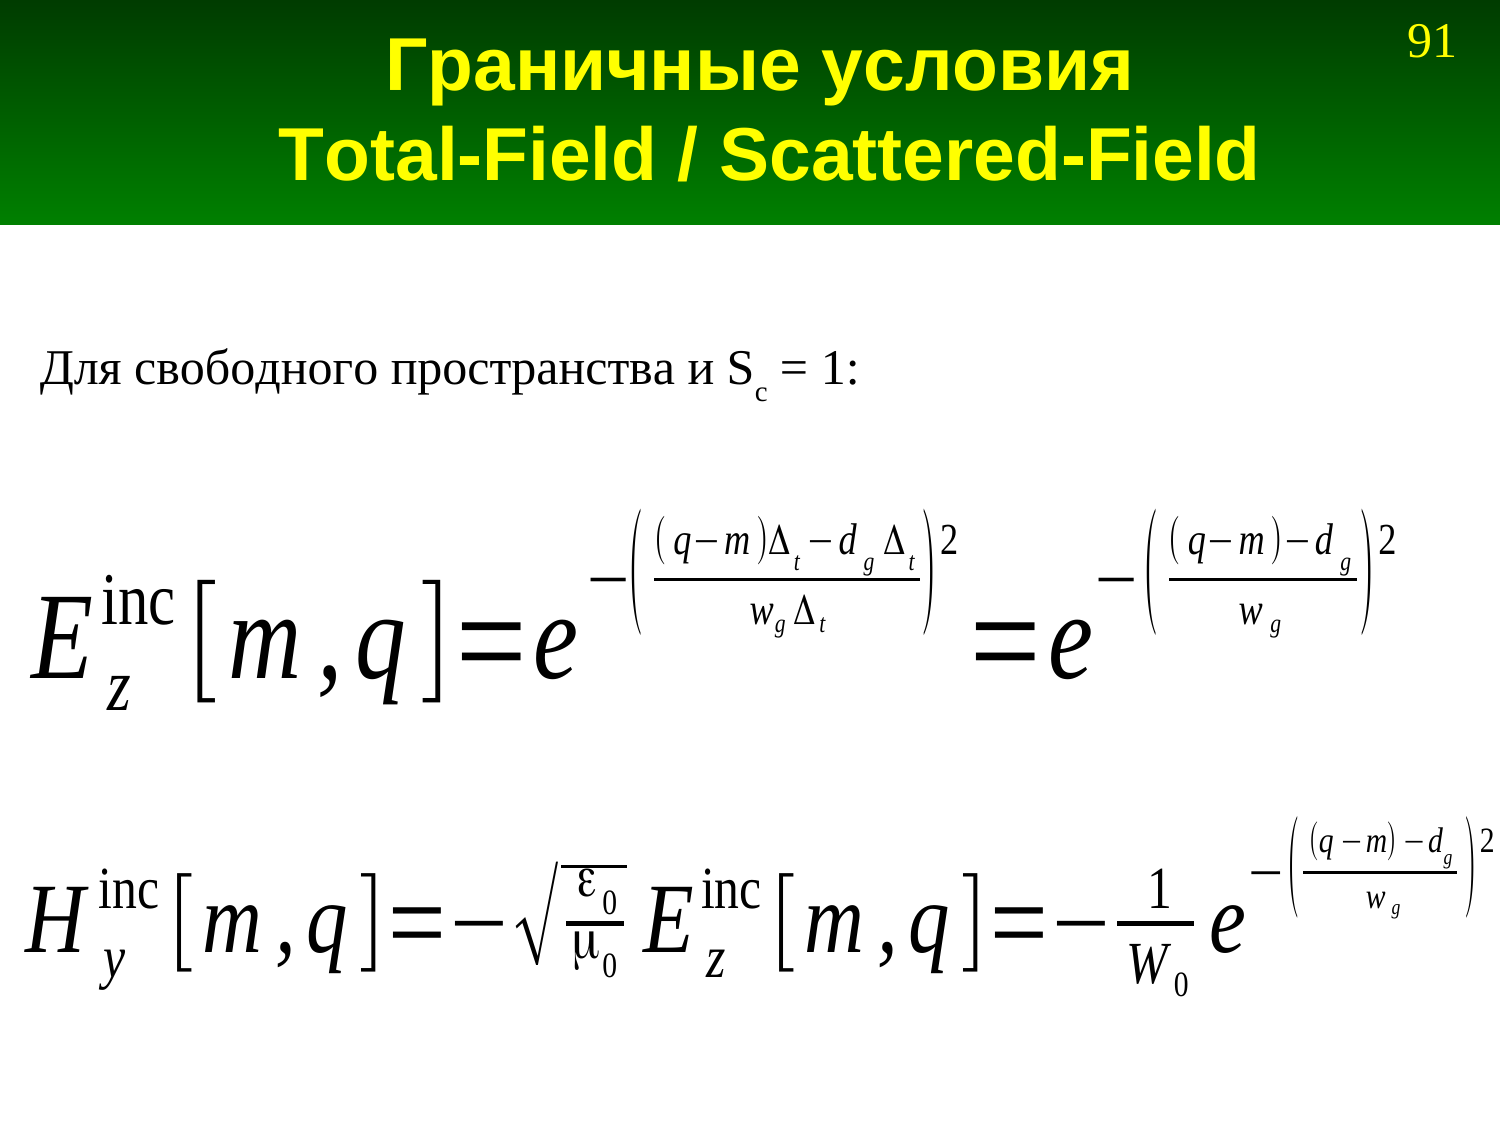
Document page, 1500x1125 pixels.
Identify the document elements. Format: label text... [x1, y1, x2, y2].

title Граничные условия Total-Field / Scattered-Field [100, 7, 1441, 204]
text_box Для свободного пространства и Sc = 1: [25, 327, 875, 415]
chart [0, 507, 1421, 726]
chart [0, 814, 1500, 1006]
